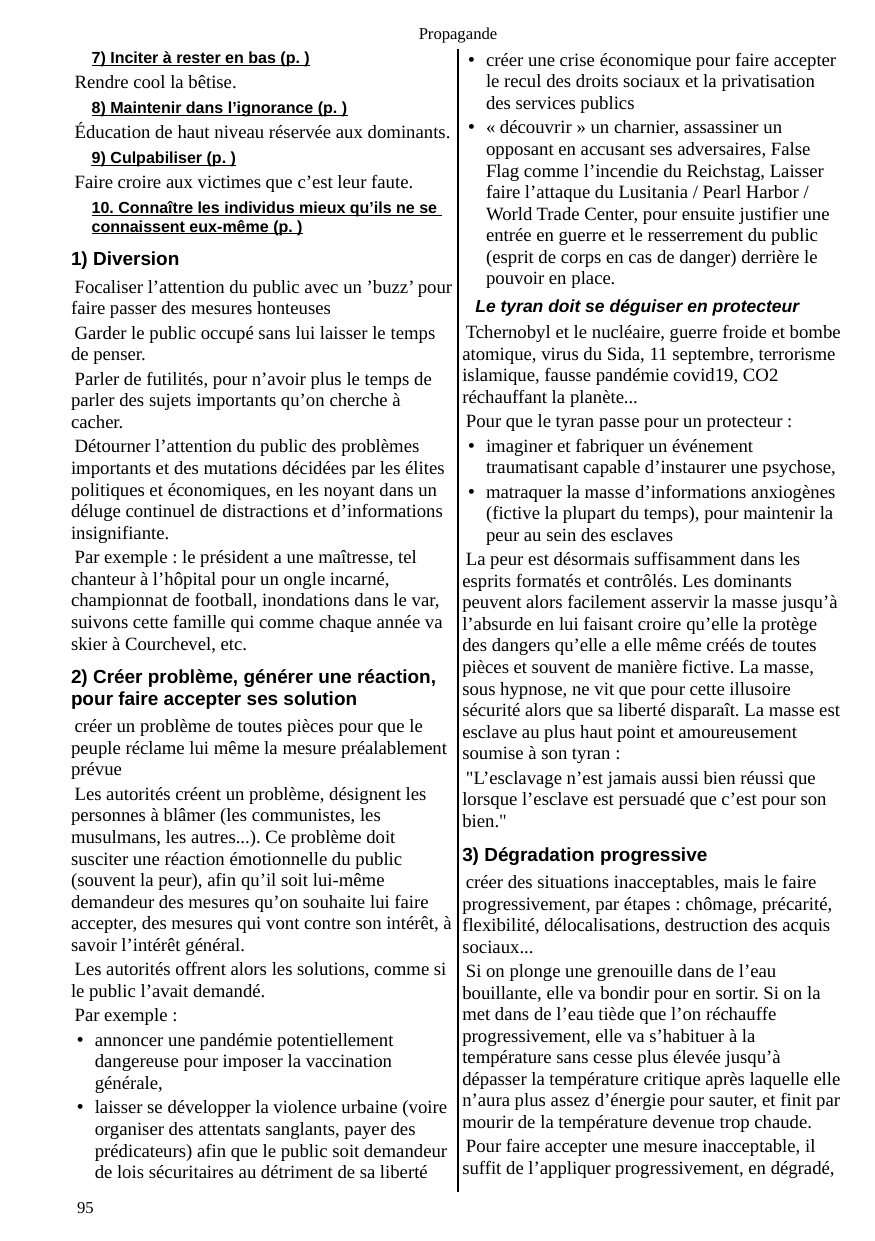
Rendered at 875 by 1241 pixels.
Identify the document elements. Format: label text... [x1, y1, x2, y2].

text Pour faire accepter une mesure inacceptable, il suffit de l’appliquer progressivement, en dégradé, [462, 1135, 844, 1178]
text Détourner l’attention du public des problèmes importants et des mutations décidées par les élites politiques et économiques, en les noyant dans un déluge continuel de distractions et d’informations insignifiante. [71, 435, 453, 543]
text Par exemple : [71, 1004, 453, 1026]
text créer un problème de toutes pièces pour que le peuple réclame lui même la mesure préalablement prévue [71, 715, 453, 780]
text "L’esclavage n’est jamais aussi bien réussi que lorsque l’esclave est persuadé que c’est pour son bien." [462, 767, 844, 831]
text Si on plonge une grenouille dans de l’eau bouillante, elle va bondir pour en sortir. Si on la met dans de l’eau tiède que l’on réchauffe progressivement, elle va s’habituer à la température sans cesse plus élevée jusqu’à dépasser la température critique après laquelle elle n’aura plus assez d’énergie pour sauter, et finit par mourir de la température devenue trop chaude. [462, 960, 844, 1132]
text Les autorités offrent alors les solutions, comme si le public l’avait demandé. [71, 958, 453, 1001]
subtitle 10. Connaître les individus mieux qu’ils ne se connaissent eux-même (p. ) [91, 199, 453, 236]
list laisser se développer la violence urbaine (voire organiser des attentats sanglants, payer des prédicateurs) afin que le public soit demandeur de lois sécuritaires au détriment de sa liberté [77, 1096, 453, 1183]
text Tchernobyl et le nucléaire, guerre froide et bombe atomique, virus du Sida, 11 septembre, terrorisme islamique, fausse pandémie covid19, CO2 réchauffant la planète... [462, 321, 844, 407]
subtitle 8) Maintenir dans l’ignorance (p. ) [91, 99, 453, 117]
subtitle 3) Dégradation progressive [462, 843, 844, 865]
subtitle 2) Créer problème, générer une réaction, pour faire accepter ses solution [71, 666, 453, 709]
list « découvrir » un charnier, assassiner un opposant en accusant ses adversaires, False Flag comme l’incendie du Reichstag, Laisser faire l’attaque du Lusitania / Pearl Harbor / World Trade Center, pour ensuite justifier une entrée en guerre et le resserrement du public (esprit de corps en cas de danger) derrière le pouvoir en place. [468, 116, 844, 289]
subtitle 7) Inciter à rester en bas (p. ) [91, 49, 453, 67]
text Pour que le tyran passe pour un protecteur : [462, 410, 844, 432]
list créer une crise économique pour faire accepter le recul des droits sociaux et la privatisation des services publics [468, 49, 844, 113]
text Faire croire aux victimes que c’est leur faute. [71, 171, 453, 192]
text créer des situations inacceptables, mais le faire progressivement, par étapes : chômage, précarité, flexibilité, délocalisations, destruction des acquis sociaux... [462, 871, 844, 957]
text Garder le public occupé sans lui laisser le temps de penser. [71, 322, 453, 365]
subtitle 9) Culpabiliser (p. ) [91, 149, 453, 167]
text Les autorités créent un problème, désignent les personnes à blâmer (les communistes, les musulmans, les autres...). Ce problème doit susciter une réaction émotionnelle du public (souvent la peur), afin qu’il soit lui-même demandeur des mesures qu’on souhaite lui faire accepter, des mesures qui vont contre son intérêt, à savoir l’intérêt général. [71, 783, 453, 955]
text Focaliser l’attention du public avec un ’buzz’ pour faire passer des mesures honteuses [71, 276, 453, 319]
text La peur est désormais suffisamment dans les esprits formatés et contrôlés. Les dominants peuvent alors facilement asservir la masse jusqu’à l’absurde en lui faisant croire qu’elle la protège des dangers qu’elle a elle même créés de toutes pièces et souvent de manière fictive. La masse, sous hypnose, ne vit que pour cette illusoire sécurité alors que sa liberté disparaît. La masse est esclave au plus haut point et amoureusement soumise à son tyran : [462, 548, 844, 764]
text Par exemple : le président a une maîtresse, tel chanteur à l’hôpital pour un ongle incarné, championnat de football, inondations dans le var, suivons cette famille qui comme chaque année va skier à Courchevel, etc. [71, 546, 453, 654]
subtitle Le tyran doit se déguiser en protecteur [475, 296, 844, 317]
list imaginer et fabriquer un événement traumatisant capable d’instaurer une psychose, [468, 434, 844, 478]
list annoncer une pandémie potentiellement dangereuse pour imposer la vaccination générale, [77, 1029, 453, 1093]
text Parler de futilités, pour n’avoir plus le temps de parler des sujets importants qu’on cherche à cacher. [71, 368, 453, 432]
text Rendre cool la bêtise. [71, 71, 453, 92]
subtitle 1) Diversion [71, 248, 453, 270]
text Éducation de haut niveau réservée aux dominants. [71, 121, 453, 142]
list matraquer la masse d’informations anxiogènes (fictive la plupart du temps), pour maintenir la peur au sein des esclaves [468, 481, 844, 545]
